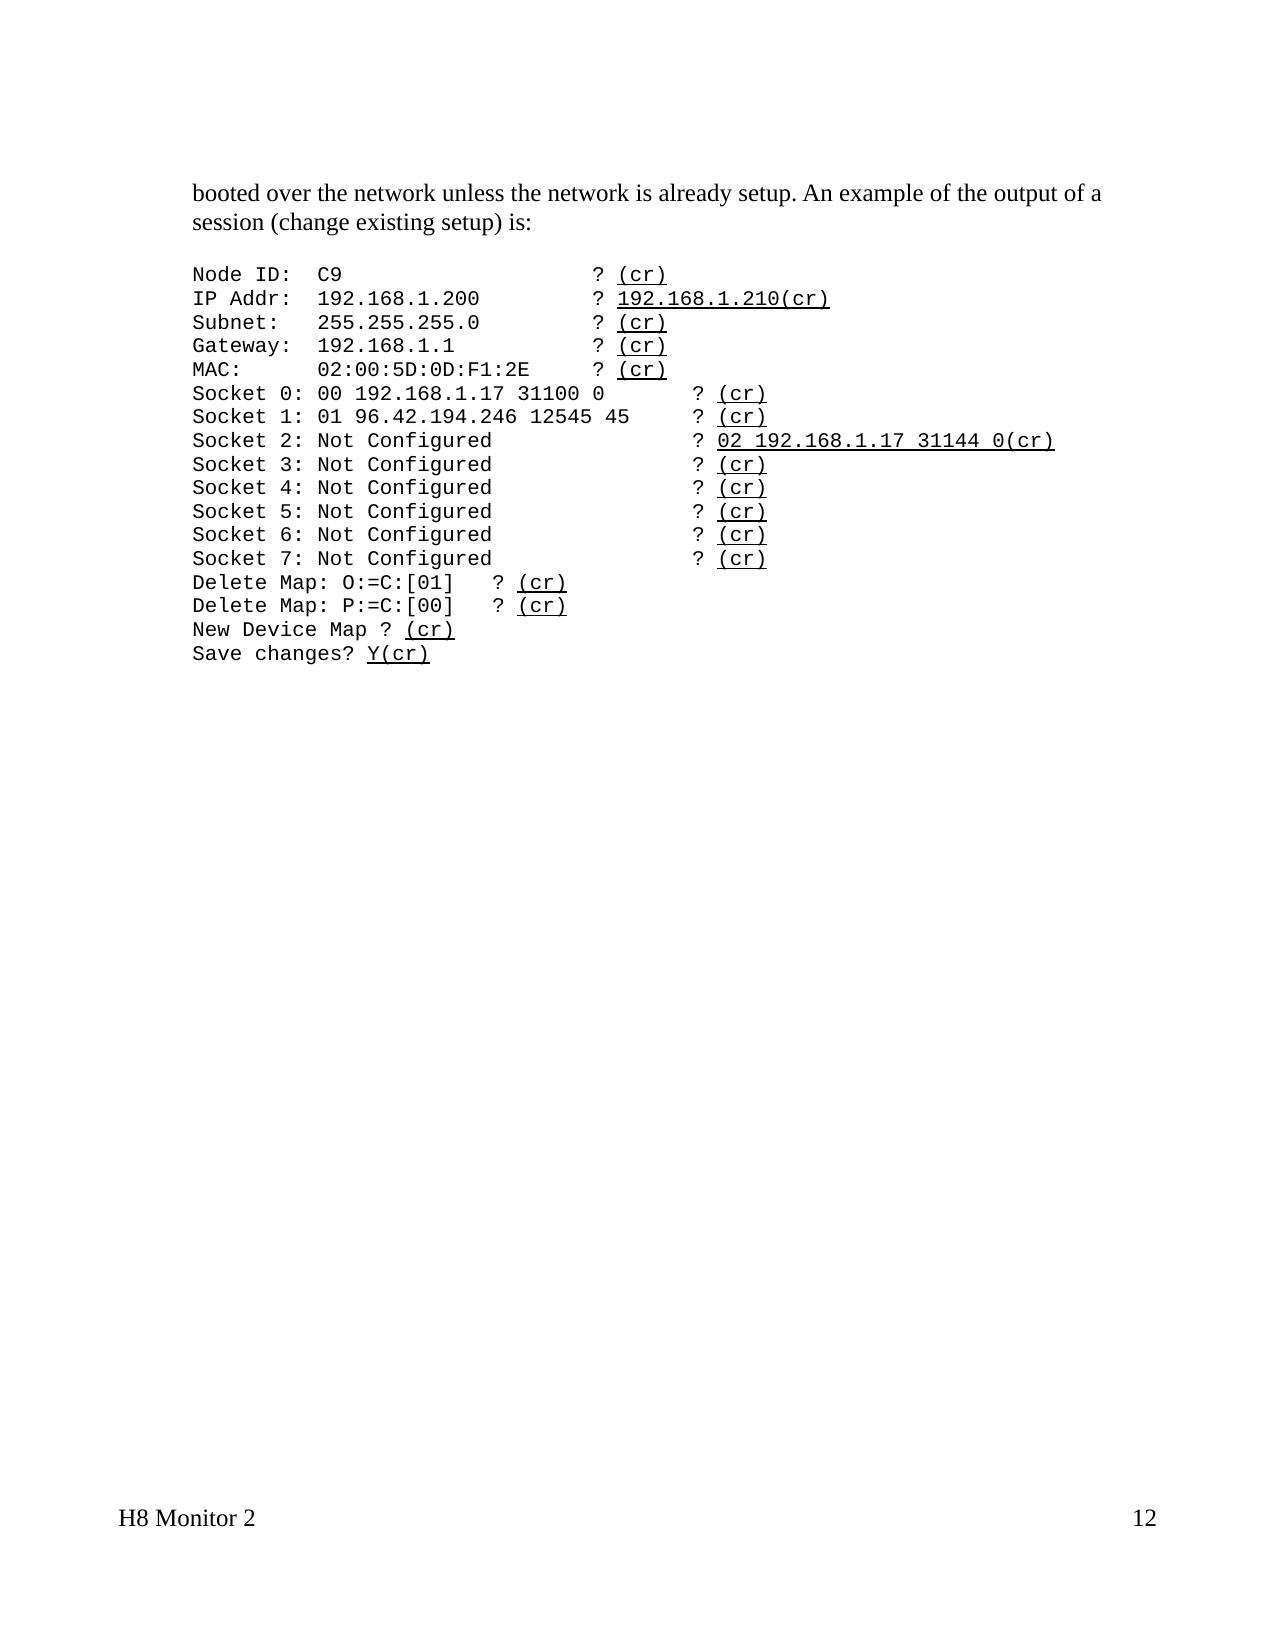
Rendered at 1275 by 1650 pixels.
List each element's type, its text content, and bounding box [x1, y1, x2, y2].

text Socket 4: Not Configured ? (cr) [192, 477, 1157, 501]
text IP Addr: 192.168.1.200 ? 192.168.1.210(cr) [192, 288, 1157, 312]
text Subnet: 255.255.255.0 ? (cr) [192, 312, 1157, 335]
text New Device Map ? (cr) [192, 619, 1157, 643]
text MAC: 02:00:5D:0D:F1:2E ? (cr) [192, 359, 1157, 383]
text Delete Map: O:=C:[01] ? (cr) [192, 572, 1157, 595]
text Socket 5: Not Configured ? (cr) [192, 501, 1157, 524]
text Socket 2: Not Configured ? 02 192.168.1.17 31144 0(cr) [192, 430, 1157, 453]
text Node ID: C9 ? (cr) [192, 264, 1157, 288]
text Socket 0: 00 192.168.1.17 31100 0 ? (cr) [192, 383, 1157, 406]
text Save changes? Y(cr) [192, 643, 1157, 666]
text Socket 1: 01 96.42.194.246 12545 45 ? (cr) [192, 406, 1157, 430]
text Socket 7: Not Configured ? (cr) [192, 548, 1157, 572]
text Delete Map: P:=C:[00] ? (cr) [192, 595, 1157, 619]
text Gateway: 192.168.1.1 ? (cr) [192, 335, 1157, 359]
text Socket 6: Not Configured ? (cr) [192, 524, 1157, 548]
text Socket 3: Not Configured ? (cr) [192, 453, 1157, 477]
text booted over the network unless the network is already setup. An example of the output of a session (change existing setup) is: [192, 178, 1157, 236]
